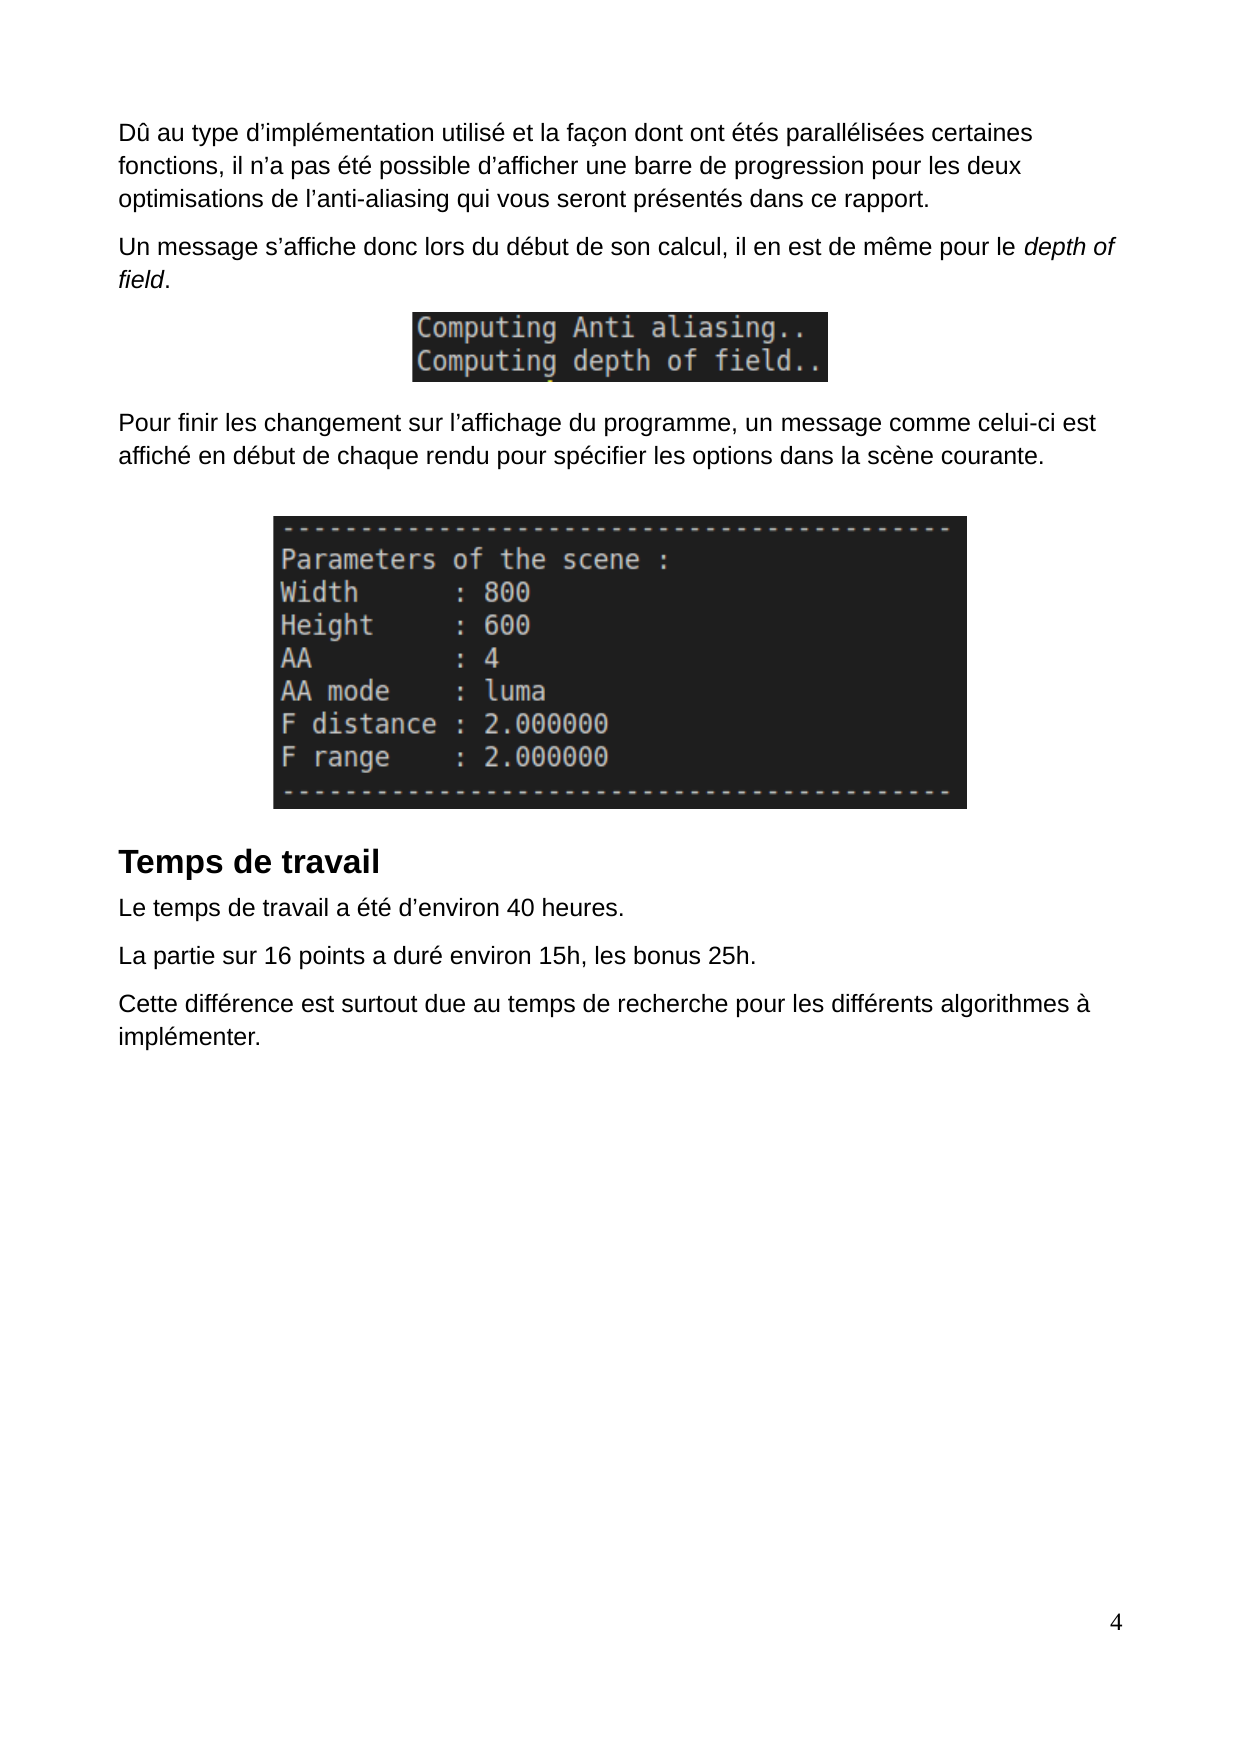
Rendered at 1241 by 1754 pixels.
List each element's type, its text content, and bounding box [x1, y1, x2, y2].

text Le temps de travail a été d’environ 40 heures. [118, 893, 1122, 922]
text Cette différence est surtout due au temps de recherche pour les différents algorithmes à implémenter. [118, 989, 1122, 1050]
picture [273, 516, 967, 809]
text La partie sur 16 points a duré environ 15h, les bonus 25h. [118, 941, 1122, 970]
subtitle Temps de travail [118, 842, 1122, 881]
picture [412, 312, 828, 382]
text Un message s’affiche donc lors du début de son calcul, il en est de même pour le depth of field. [118, 232, 1122, 293]
text Pour finir les changement sur l’affichage du programme, un message comme celui-ci est affiché en début de chaque rendu pour spécifier les options dans la scène courante. [118, 408, 1122, 469]
text Dû au type d’implémentation utilisé et la façon dont ont étés parallélisées certaines fonctions, il n’a pas été possible d’afficher une barre de progression pour les deux optimisations de l’anti-aliasing qui vous seront présentés dans ce rapport. [118, 118, 1122, 213]
